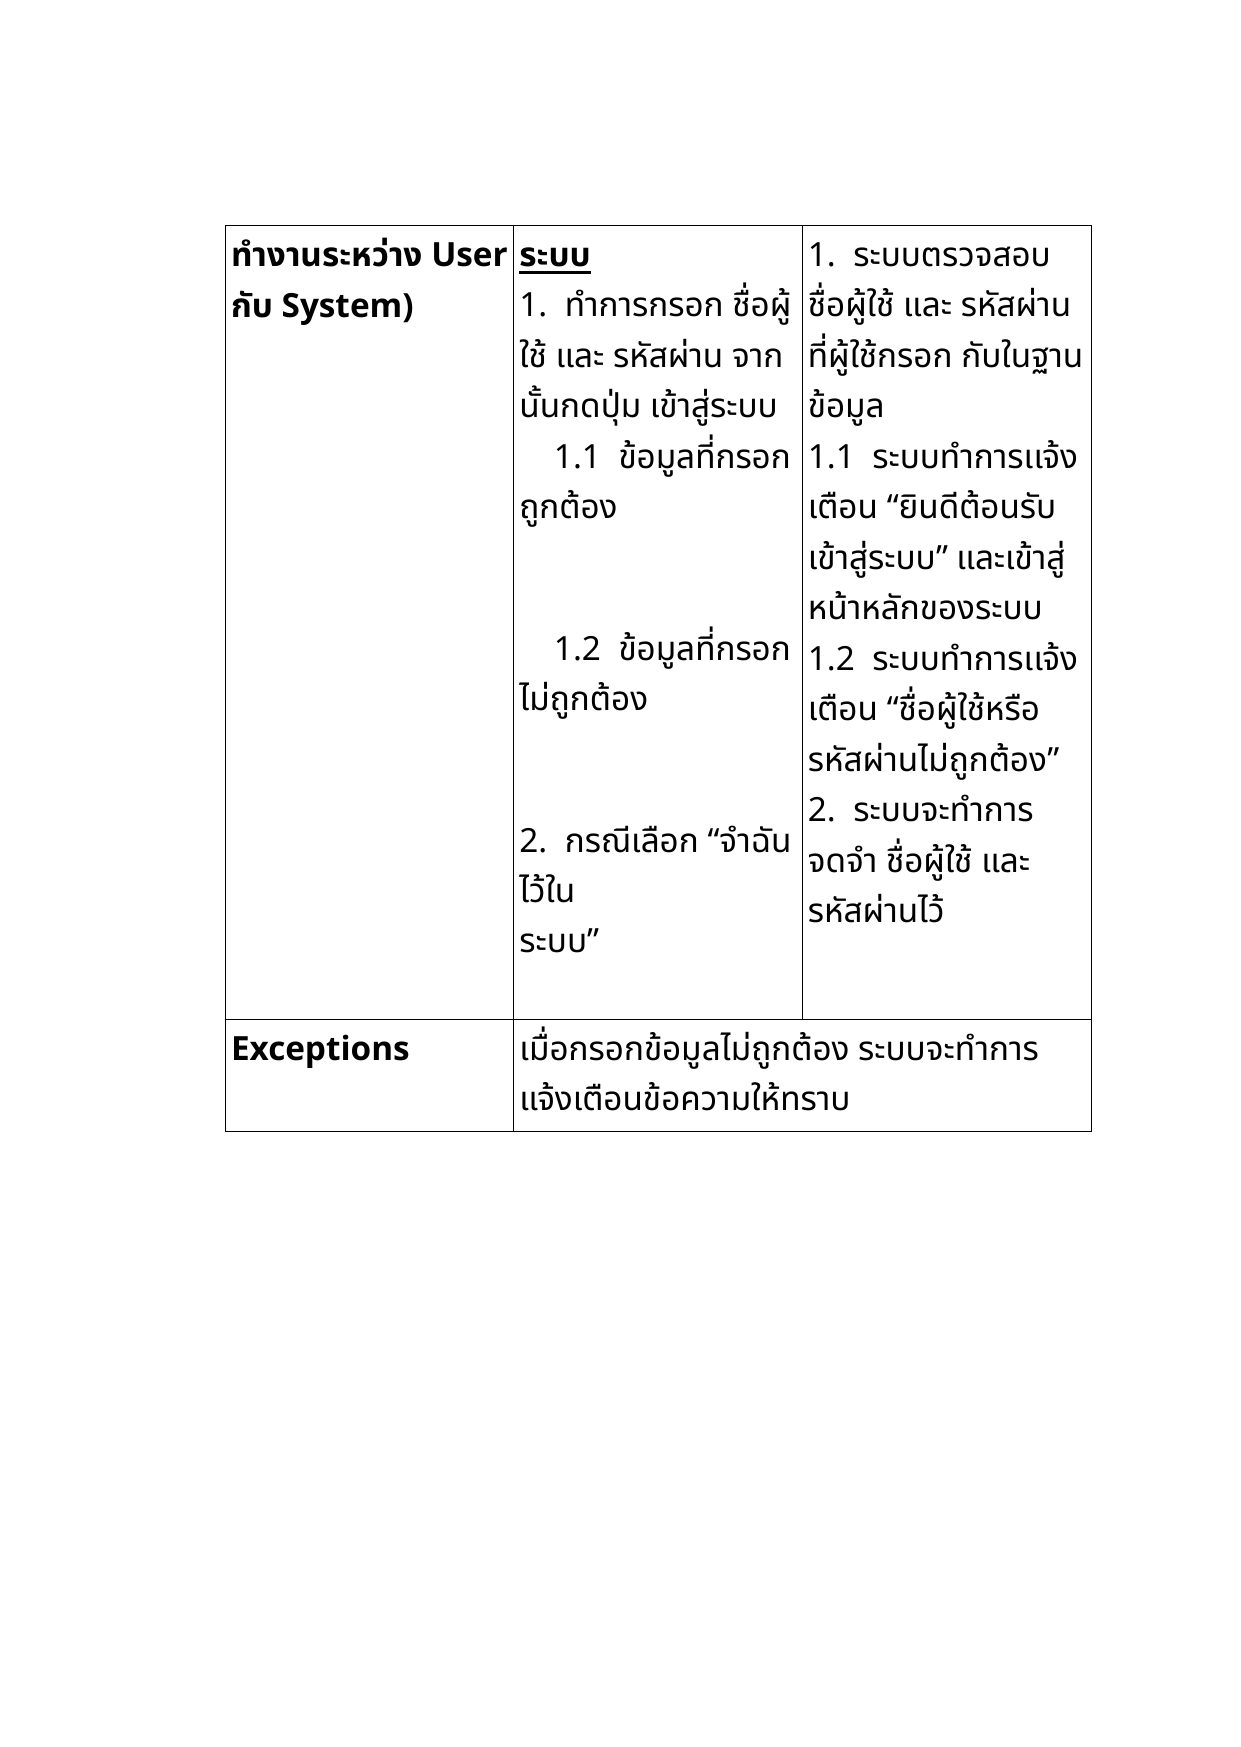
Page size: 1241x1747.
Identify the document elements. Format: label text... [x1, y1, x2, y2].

table_cell Exceptions [226, 1020, 513, 1131]
table_cell ทำงานระหว่าง User กับ System) [226, 226, 513, 1019]
table_cell ระบบ 1. ทำการกรอก ชื่อผู้ใช้ และ รหัสผ่าน จากนั้นกดปุ่ม เข้าสู่ระบบ 1.1 ข้อมูลที่กรอกถูกต้อง 1.2 ข้อมูลที่กรอกไม่ถูกต้อง 2. กรณีเลือก “จำฉันไว้ใน ระบบ” [514, 226, 802, 1019]
table_cell เมื่อกรอกข้อมูลไม่ถูกต้อง ระบบจะทำการแจ้งเตือนข้อความให้ทราบ [514, 1020, 1091, 1131]
table_cell 1. ระบบตรวจสอบ ชื่อผู้ใช้ และ รหัสผ่าน ที่ผู้ใช้กรอก กับในฐานข้อมูล 1.1 ระบบทำการเเจ้งเตือน “ยินดีต้อนรับเข้าสู่ระบบ” และเข้าสู่หน้าหลักของระบบ 1.2 ระบบทำการเเจ้งเตือน “ชื่อผู้ใช้หรือรหัสผ่านไม่ถูกต้อง” 2. ระบบจะทำการจดจำ ชื่อผู้ใช้ และรหัสผ่านไว้ [803, 226, 1091, 1019]
